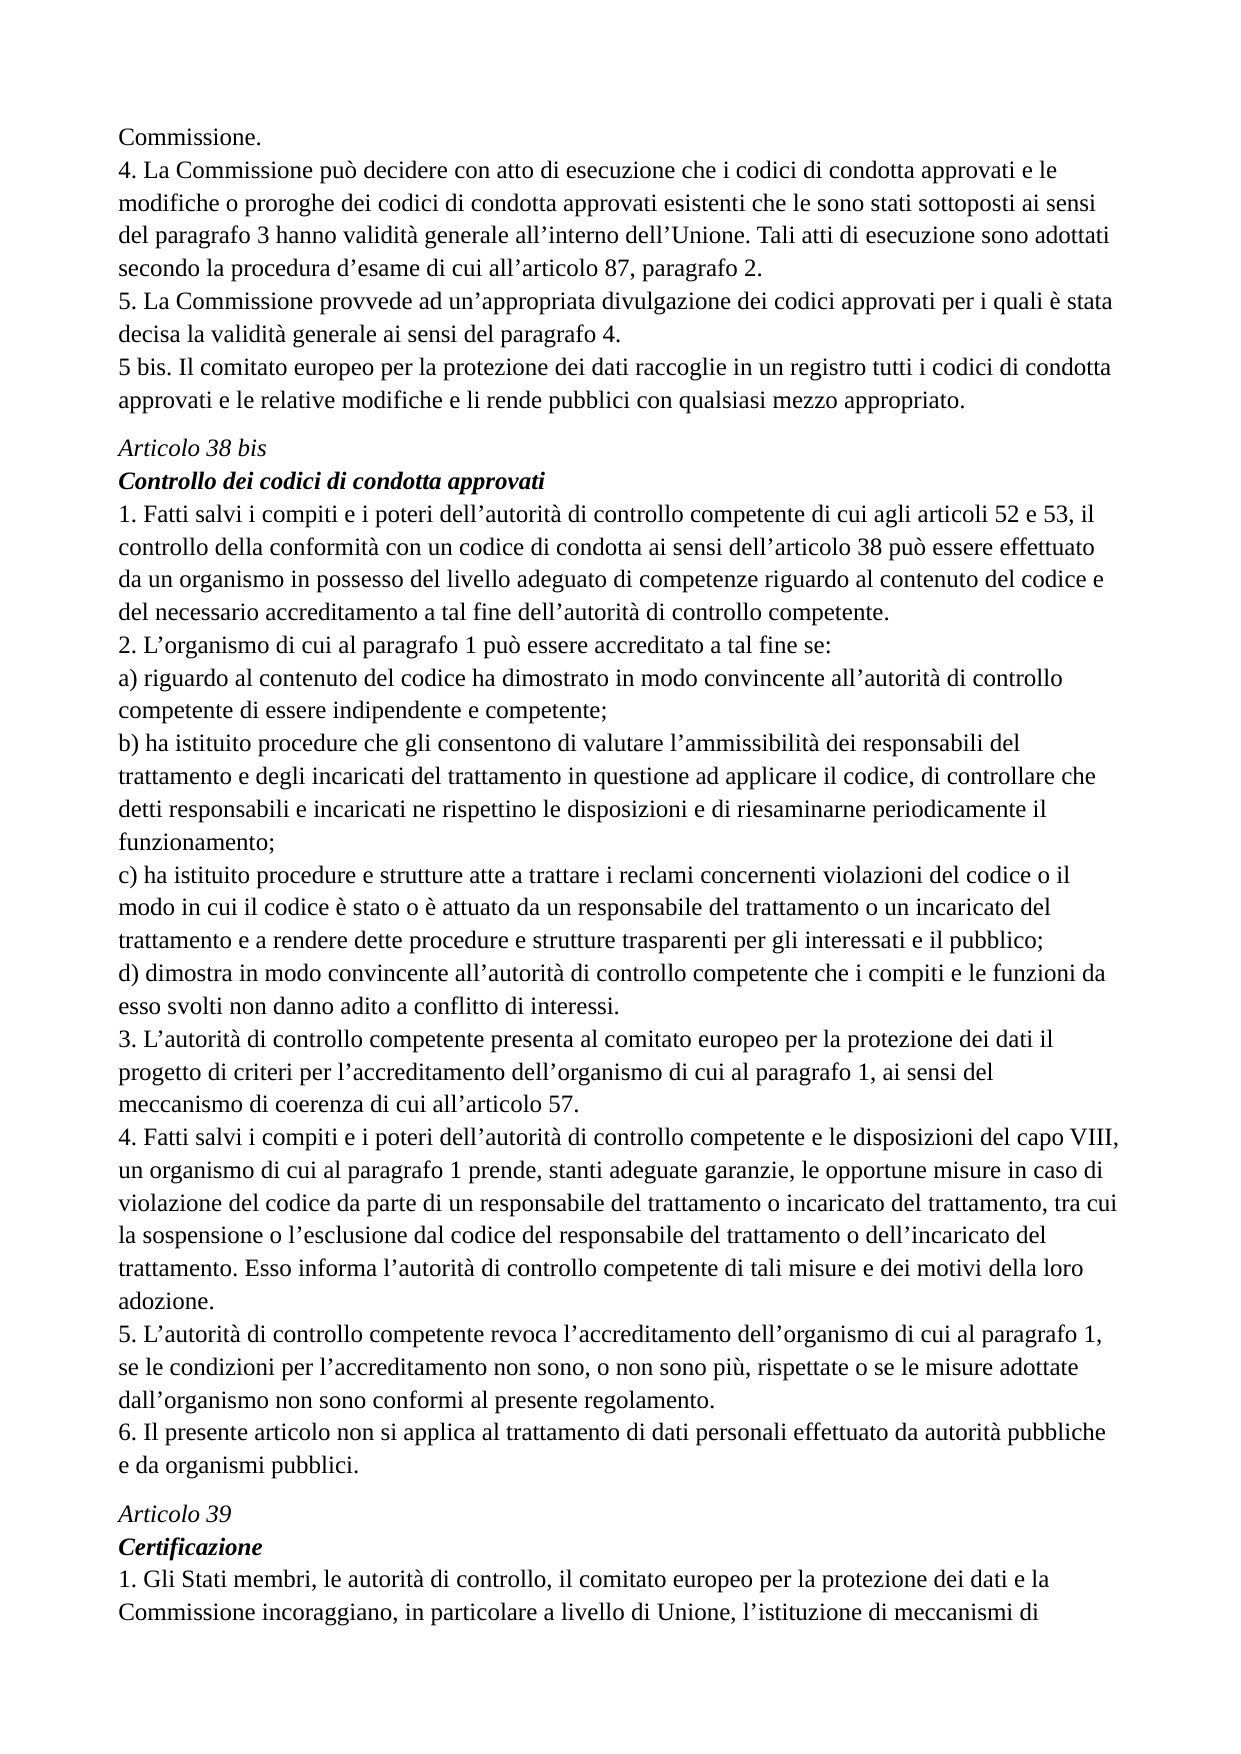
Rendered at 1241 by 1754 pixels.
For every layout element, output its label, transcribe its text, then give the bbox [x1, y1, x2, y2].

text Articolo 38 bis [118, 429, 1122, 462]
text Certificazione [118, 1527, 1122, 1560]
text 1. Gli Stati membri, le autorità di controllo, il comitato europeo per la protezione dei dati e la Commissione incoraggiano, in particolare a livello di Unione, l’istituzione di meccanismi di [118, 1560, 1122, 1626]
text 1. Fatti salvi i compiti e i poteri dell’autorità di controllo competente di cui agli articoli 52 e 53, il controllo della conformità con un codice di condotta ai sensi dell’articolo 38 può essere effettuato da un organismo in possesso del livello adeguato di competenze riguardo al contenuto del codice e del necessario accreditamento a tal fine dell’autorità di controllo competente. 2. L’organismo di cui al paragrafo 1 può essere accreditato a tal fine se: a) riguardo al contenuto del codice ha dimostrato in modo convincente all’autorità di controllo competente di essere indipendente e competente; b) ha istituito procedure che gli consentono di valutare l’ammissibilità dei responsabili del trattamento e degli incaricati del trattamento in questione ad applicare il codice, di controllare che detti responsabili e incaricati ne rispettino le disposizioni e di riesaminarne periodicamente il funzionamento; c) ha istituito procedure e strutture atte a trattare i reclami concernenti violazioni del codice o il modo in cui il codice è stato o è attuato da un responsabile del trattamento o un incaricato del trattamento e a rendere dette procedure e strutture trasparenti per gli interessati e il pubblico; d) dimostra in modo convincente all’autorità di controllo competente che i compiti e le funzioni da esso svolti non danno adito a conflitto di interessi. 3. L’autorità di controllo competente presenta al comitato europeo per la protezione dei dati il progetto di criteri per l’accreditamento dell’organismo di cui al paragrafo 1, ai sensi del meccanismo di coerenza di cui all’articolo 57. 4. Fatti salvi i compiti e i poteri dell’autorità di controllo competente e le disposizioni del capo VIII, un organismo di cui al paragrafo 1 prende, stanti adeguate garanzie, le opportune misure in caso di violazione del codice da parte di un responsabile del trattamento o incaricato del trattamento, tra cui la sospensione o l’esclusione dal codice del responsabile del trattamento o dell’incaricato del trattamento. Esso informa l’autorità di controllo competente di tali misure e dei motivi della loro adozione. 5. L’autorità di controllo competente revoca l’accreditamento dell’organismo di cui al paragrafo 1, se le condizioni per l’accreditamento non sono, o non sono più, rispettate o se le misure adottate dall’organismo non sono conformi al presente regolamento. 6. Il presente articolo non si applica al trattamento di dati personali effettuato da autorità pubbliche e da organismi pubblici. [118, 495, 1122, 1479]
text Articolo 39 [118, 1495, 1122, 1527]
text Controllo dei codici di condotta approvati [118, 462, 1122, 495]
text Commissione. 4. La Commissione può decidere con atto di esecuzione che i codici di condotta approvati e le modifiche o proroghe dei codici di condotta approvati esistenti che le sono stati sottoposti ai sensi del paragrafo 3 hanno validità generale all’interno dell’Unione. Tali atti di esecuzione sono adottati secondo la procedura d’esame di cui all’articolo 87, paragrafo 2. 5. La Commissione provvede ad un’appropriata divulgazione dei codici approvati per i quali è stata decisa la validità generale ai sensi del paragrafo 4. 5 bis. Il comitato europeo per la protezione dei dati raccoglie in un registro tutti i codici di condotta approvati e le relative modifiche e li rende pubblici con qualsiasi mezzo appropriato. [118, 118, 1122, 413]
